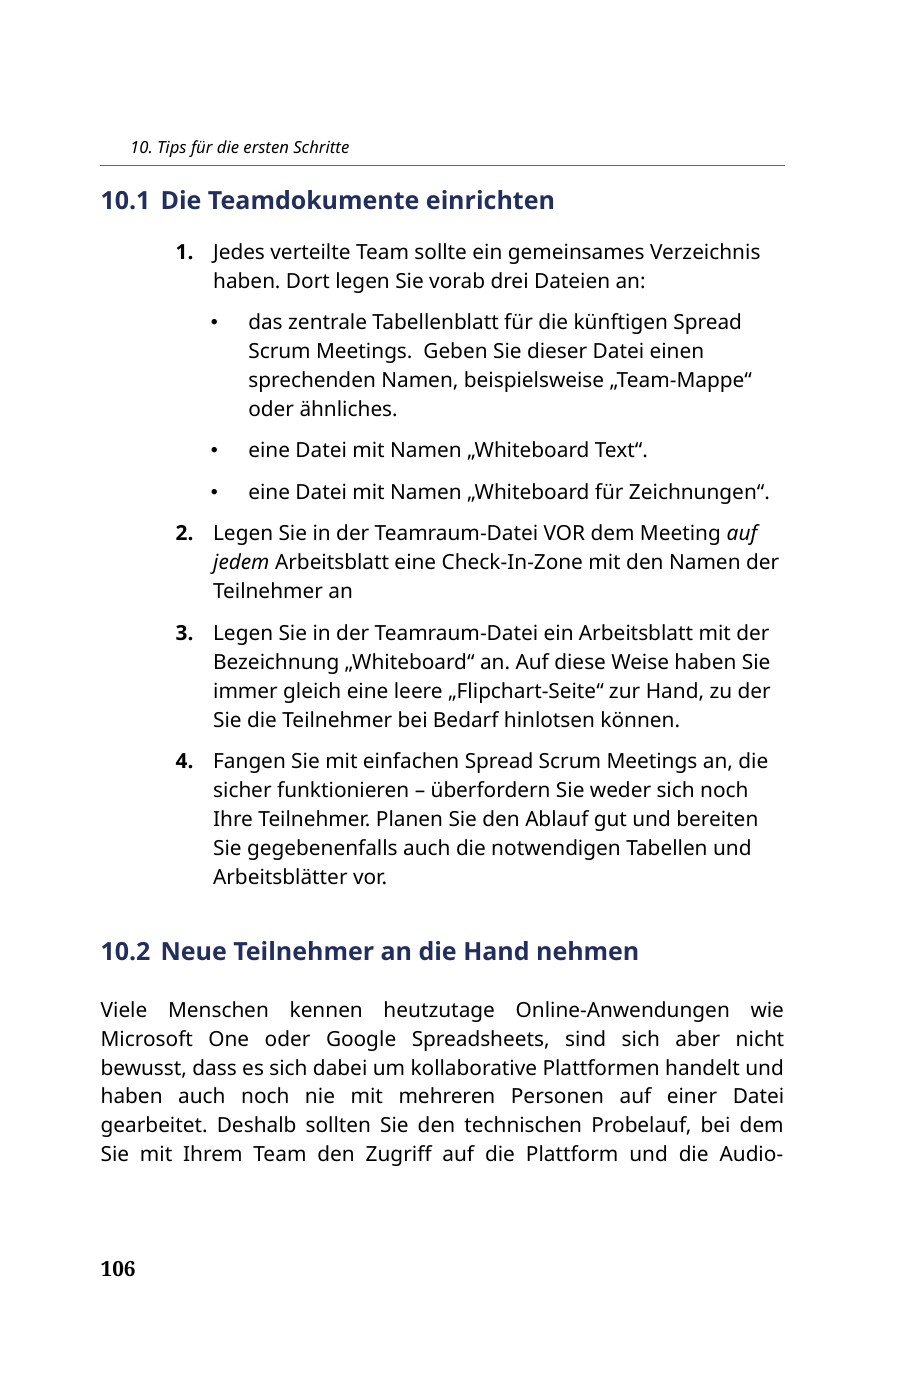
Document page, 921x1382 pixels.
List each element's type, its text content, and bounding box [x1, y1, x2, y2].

list Jedes verteilte Team sollte ein gemeinsames Verzeichnis haben. Dort legen Sie vorab drei Dateien an: [175, 236, 785, 294]
list Fangen Sie mit einfachen Spread Scrum Meetings an, die sicher funktionieren – überfordern Sie weder sich noch Ihre Teilnehmer. Planen Sie den Ablauf gut und bereiten Sie gegebenenfalls auch die notwendigen Tabellen und Arbeitsblätter vor. [175, 745, 785, 890]
list das zentrale Tabellenblatt für die künftigen Spread Scrum Meetings. Geben Sie dieser Datei einen sprechenden Namen, beispielsweise „Team-Mappe“ oder ähnliches. [211, 306, 785, 422]
list Legen Sie in der Teamraum-Datei ein Arbeitsblatt mit der Bezeichnung „Whiteboard“ an. Auf diese Weise haben Sie immer gleich eine leere „Flipchart-Seite“ zur Hand, zu der Sie die Teilnehmer bei Bedarf hinlotsen können. [175, 617, 785, 733]
subtitle Die Teamdokumente einrichten [100, 183, 785, 217]
subtitle Neue Teilnehmer an die Hand nehmen [100, 933, 785, 967]
text Viele Menschen kennen heutzutage Online-Anwendungen wie Microsoft One oder Google Spreadsheets, sind sich aber nicht bewusst, dass es sich dabei um kollaborative Plattformen handelt und haben auch noch nie mit mehreren Personen auf einer Datei gearbeitet. Deshalb sollten Sie den technischen Probelauf, bei dem Sie mit Ihrem Team den Zugriff auf die Plattform und die Audio- [100, 986, 785, 1168]
list eine Datei mit Namen „Whiteboard Text“. [211, 435, 785, 464]
list Legen Sie in der Teamraum-Datei VOR dem Meeting auf jedem Arbeitsblatt eine Check-In-Zone mit den Namen der Teilnehmer an [175, 518, 785, 604]
list eine Datei mit Namen „Whiteboard für Zeichnungen“. [211, 476, 785, 505]
